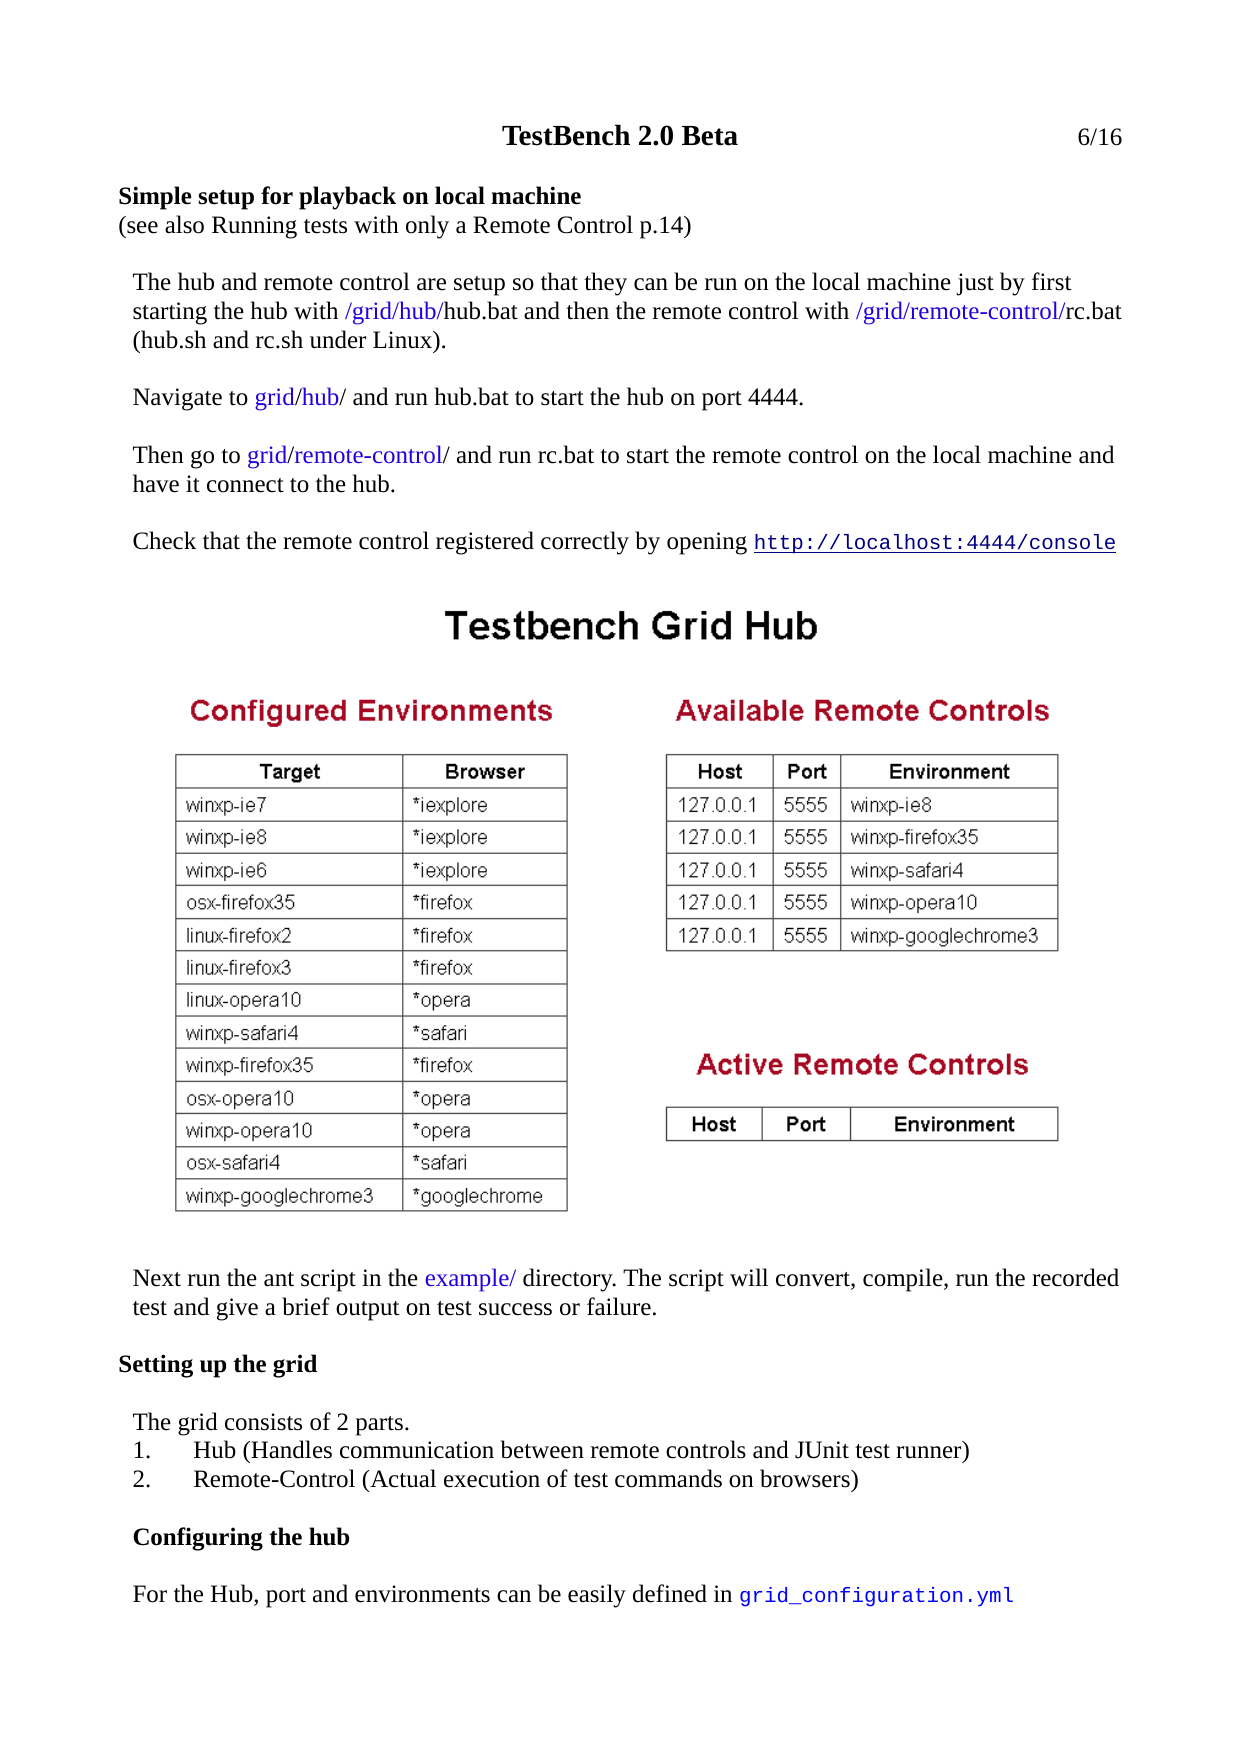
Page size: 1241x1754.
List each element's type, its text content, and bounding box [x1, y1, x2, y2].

list Remote-Control (Actual execution of test commands on browsers) [132, 1464, 1122, 1493]
text Setting up the grid [118, 1349, 1122, 1378]
text Next run the ant script in the example/ directory. The script will convert, compile, run the recorded test and give a brief output on test success or failure. [132, 1263, 1122, 1321]
text Simple setup for playback on local machine [118, 181, 1122, 210]
text The grid consists of 2 parts. [132, 1407, 1122, 1436]
text Check that the remote control registered correctly by opening http://localhost:4444/console [132, 526, 1122, 556]
text The hub and remote control are setup so that they can be run on the local machine just by first starting the hub with /grid/hub/hub.bat and then the remote control with /grid/remote-control/rc.bat (hub.sh and rc.sh under Linux). [132, 267, 1122, 354]
text Navigate to grid/hub/ and run hub.bat to start the hub on port 4444. [132, 382, 1122, 411]
text For the Hub, port and environments can be easily defined in grid_configuration.yml [132, 1579, 1122, 1609]
text Configuring the hub [132, 1522, 1122, 1551]
text Then go to grid/remote-control/ and run rc.bat to start the remote control on the local machine and have it connect to the hub. [132, 440, 1122, 497]
picture [125, 584, 1115, 1235]
list Hub (Handles communication between remote controls and JUnit test runner) [132, 1436, 1122, 1464]
text (see also Running tests with only a Remote Control p.14) [118, 210, 1122, 239]
